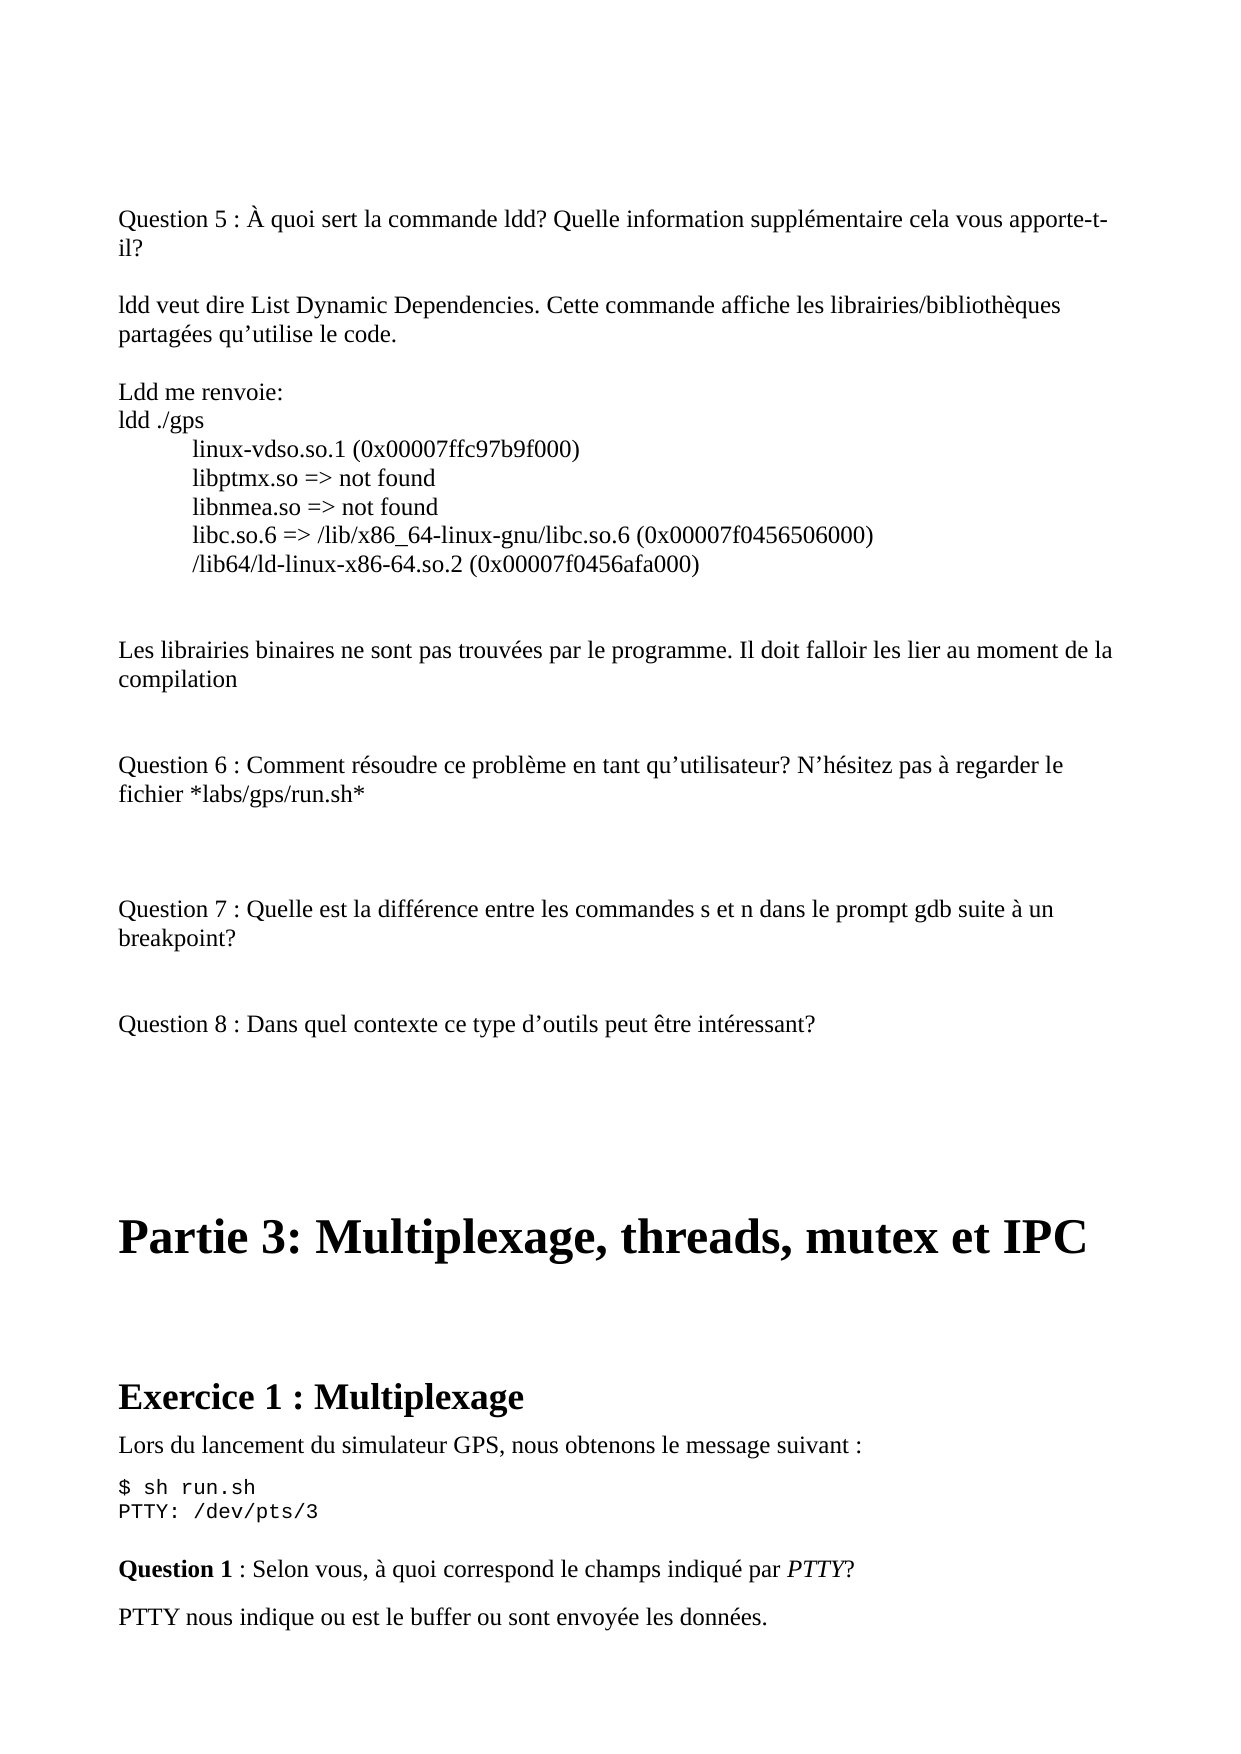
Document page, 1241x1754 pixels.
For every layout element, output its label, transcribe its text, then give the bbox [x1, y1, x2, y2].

text PTTY: /dev/pts/3 [118, 1501, 1122, 1524]
text libc.so.6 => /lib/x86_64-linux-gnu/libc.so.6 (0x00007f0456506000) [118, 521, 1122, 549]
text Ldd me renvoie: [118, 377, 1122, 406]
text Question 8 : Dans quel contexte ce type d’outils peut être intéressant? [118, 1009, 1122, 1038]
text /lib64/ld-linux-x86-64.so.2 (0x00007f0456afa000) [118, 549, 1122, 578]
text Les librairies binaires ne sont pas trouvées par le programme. Il doit falloir les lier au moment de la compilation [118, 636, 1122, 693]
text $ sh run.sh [118, 1477, 1122, 1501]
text linux-vdso.so.1 (0x00007ffc97b9f000) [118, 434, 1122, 463]
text libnmea.so => not found [118, 492, 1122, 521]
text Lors du lancement du simulateur GPS, nous obtenons le message suivant : [118, 1430, 1122, 1458]
subtitle Exercice 1 : Multiplexage [118, 1374, 1122, 1417]
text PTTY nous indique ou est le buffer ou sont envoyée les données. [118, 1602, 1122, 1630]
text ldd veut dire List Dynamic Dependencies. Cette commande affiche les librairies/bibliothèques partagées qu’utilise le code. [118, 291, 1122, 348]
text Question 7 : Quelle est la différence entre les commandes s et n dans le prompt gdb suite à un breakpoint? [118, 894, 1122, 952]
text Question 1 : Selon vous, à quoi correspond le champs indiqué par PTTY? [118, 1554, 1122, 1583]
text Question 6 : Comment résoudre ce problème en tant qu’utilisateur? N’hésitez pas à regarder le fichier *labs/gps/run.sh* [118, 751, 1122, 808]
text Question 5 : À quoi sert la commande ldd? Quelle information supplémentaire cela vous apporte-t-il? [118, 204, 1122, 262]
subtitle Partie 3: Multiplexage, threads, mutex et IPC [118, 1207, 1122, 1264]
text ldd ./gps [118, 406, 1122, 434]
text libptmx.so => not found [118, 463, 1122, 492]
